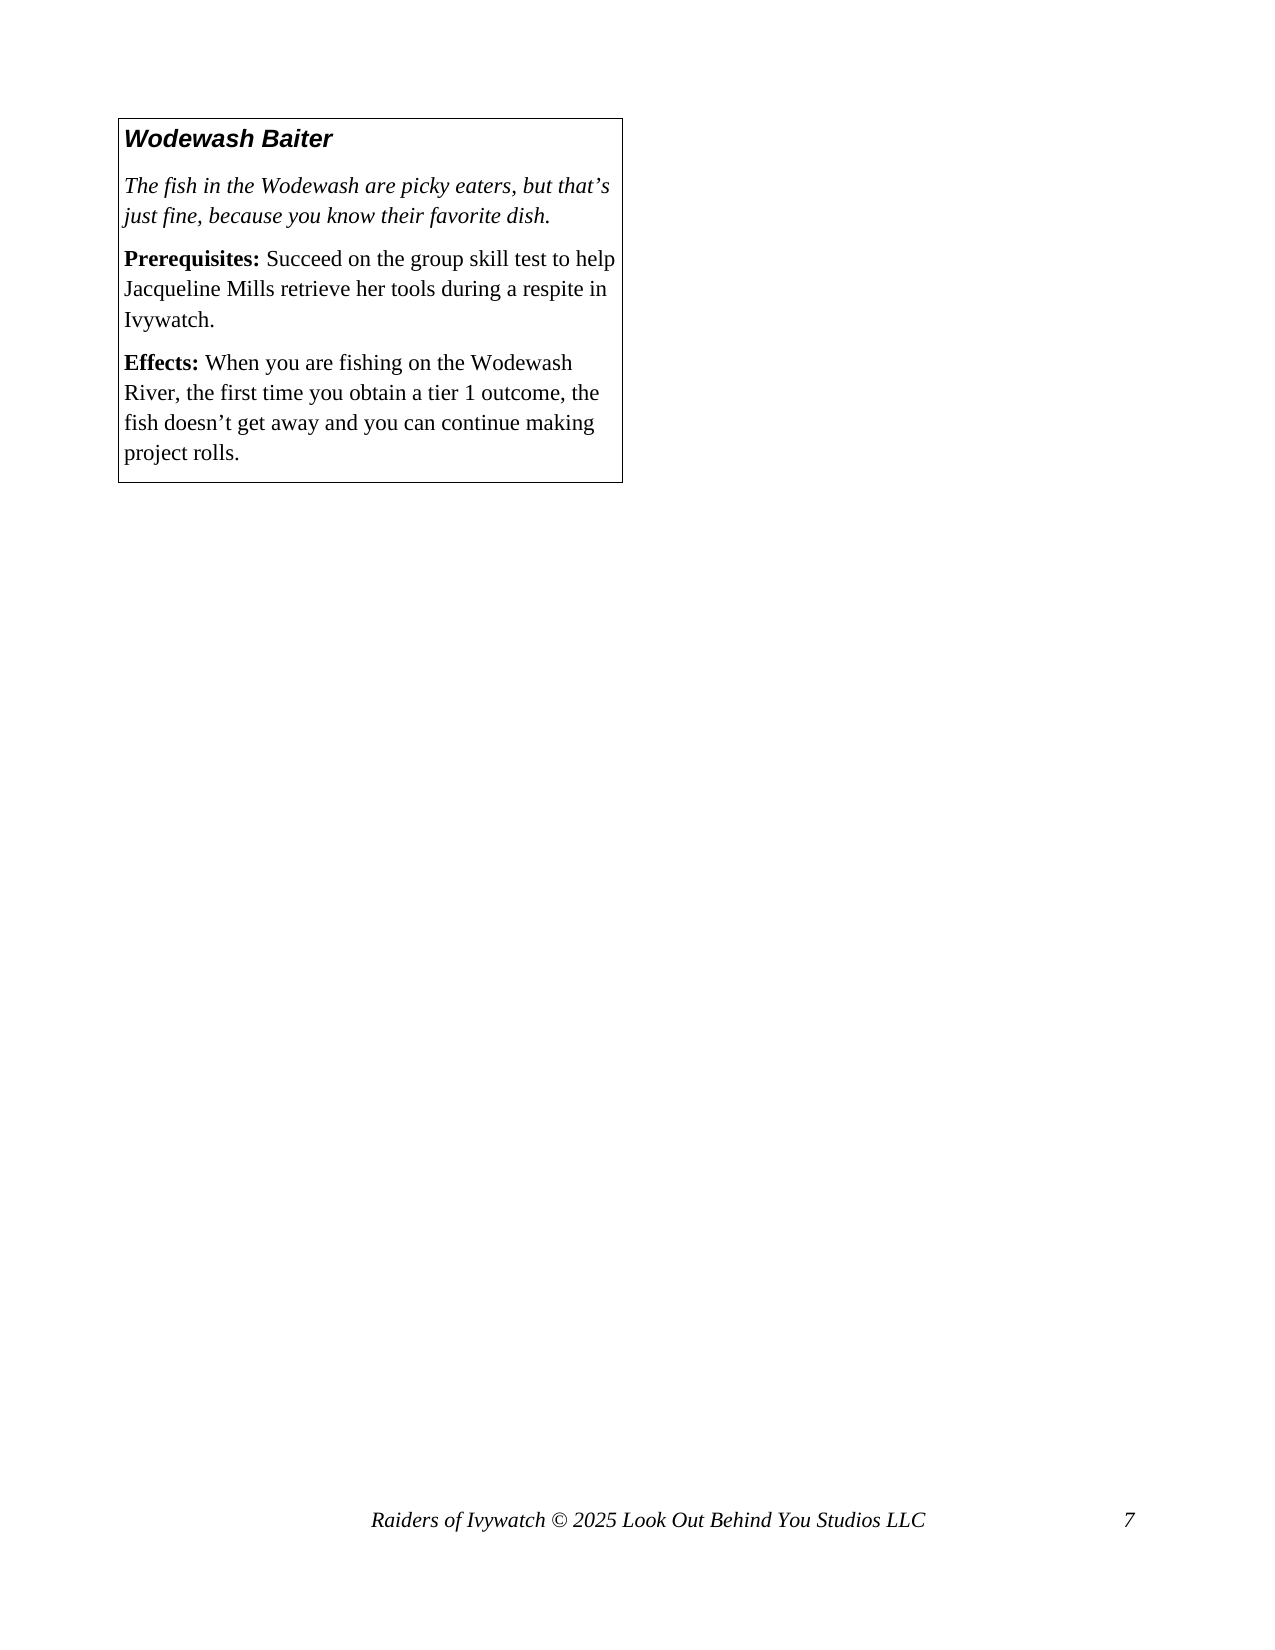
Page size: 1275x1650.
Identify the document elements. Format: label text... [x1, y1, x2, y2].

table_header Wodewash Baiter The fish in the Wodewash are picky eaters, but that’s just fine, because you know their favorite dish. Prerequisites: Succeed on the group skill test to help Jacqueline Mills retrieve her tools during a respite in Ivywatch. Effects: When you are fishing on the Wodewash River, the first time you obtain a tier 1 outcome, the fish doesn’t get away and you can continue making project rolls. [119, 119, 622, 482]
